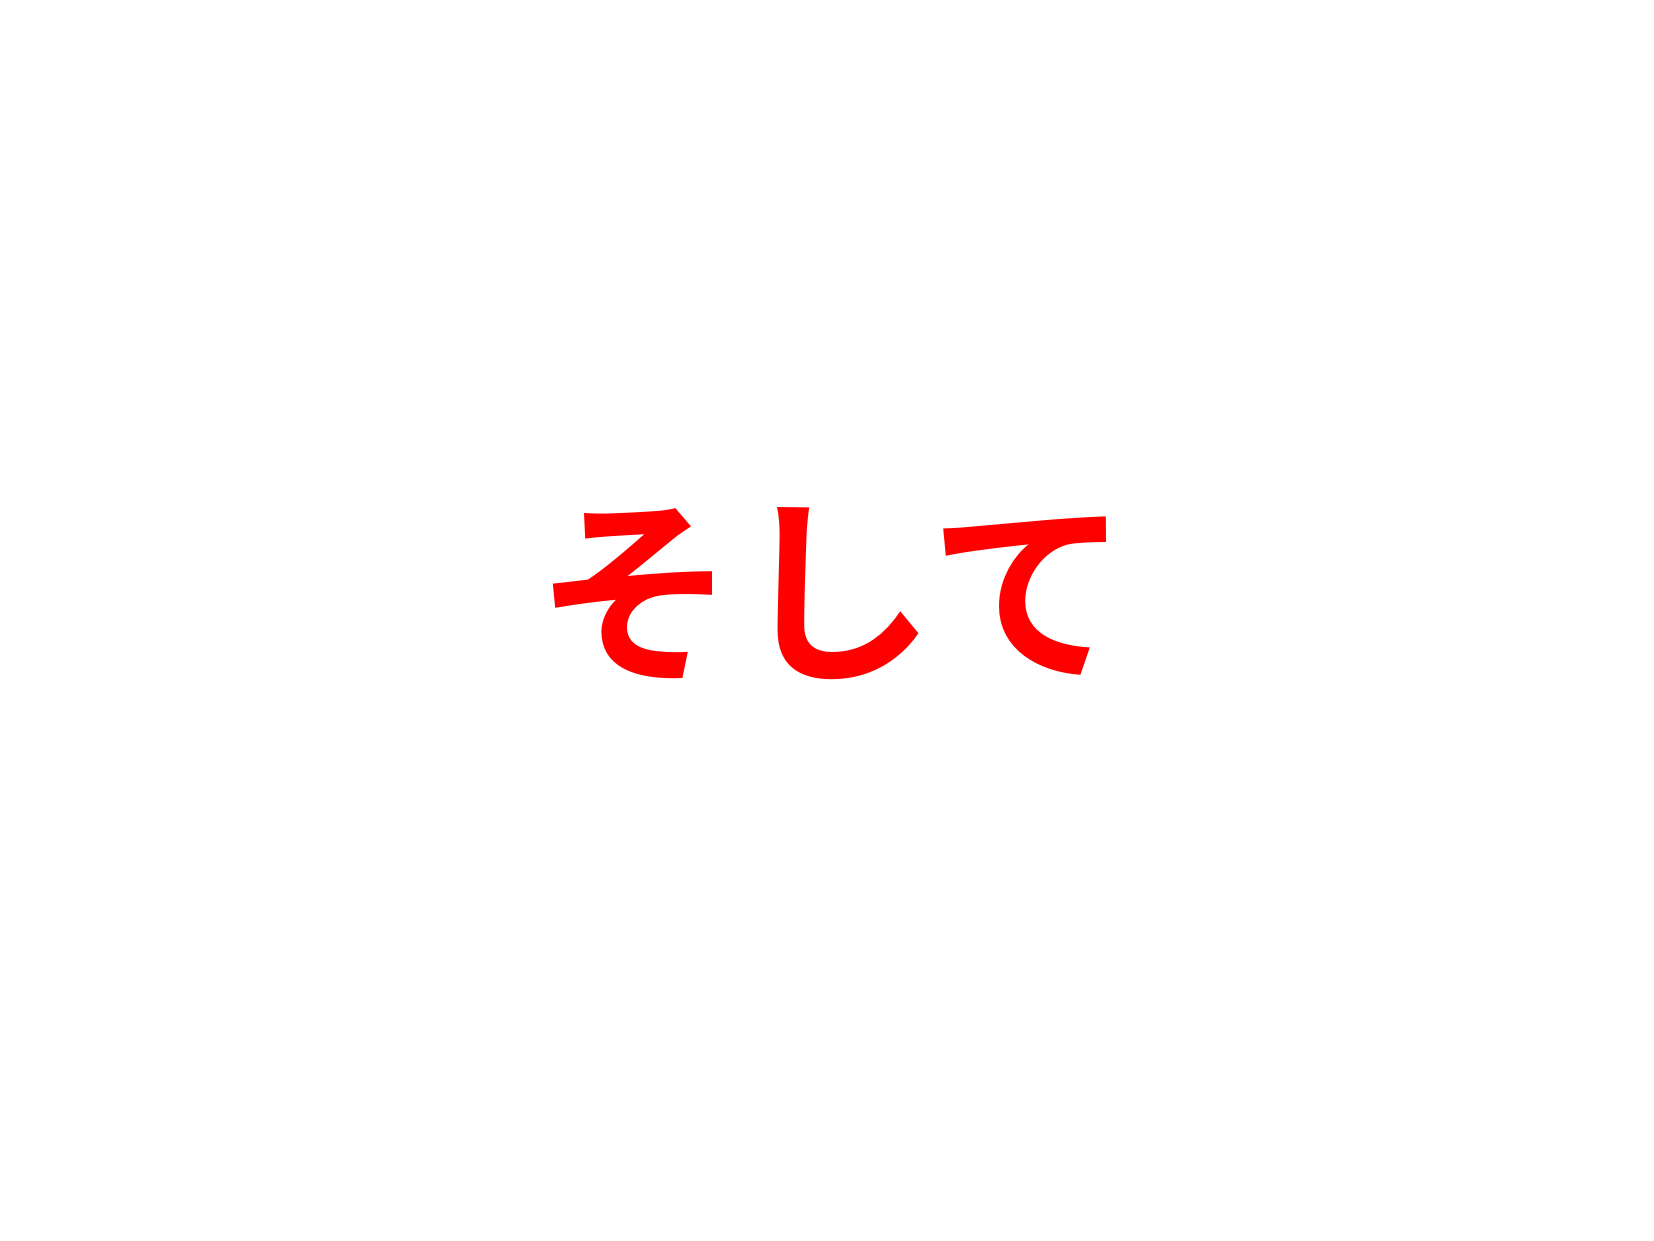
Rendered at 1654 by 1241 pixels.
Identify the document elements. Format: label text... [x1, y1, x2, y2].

title そして [88, 478, 1577, 680]
